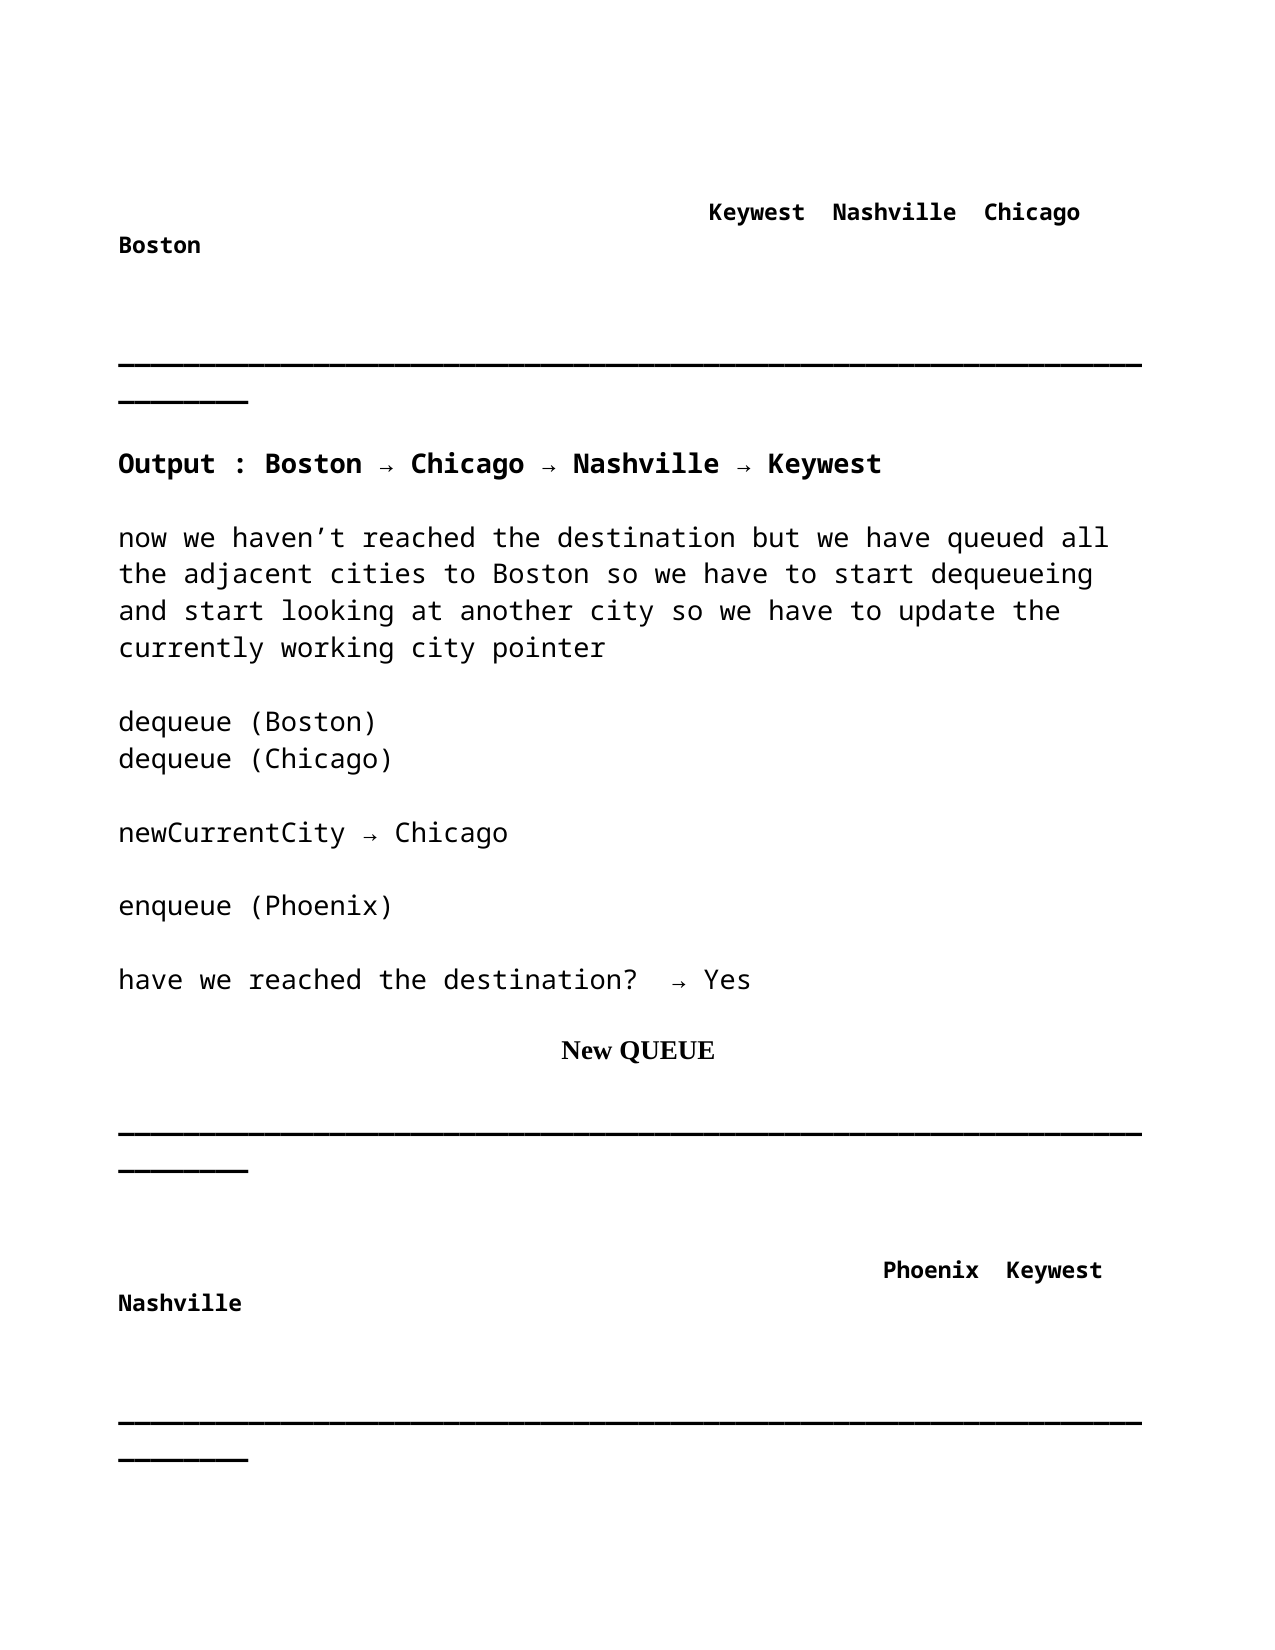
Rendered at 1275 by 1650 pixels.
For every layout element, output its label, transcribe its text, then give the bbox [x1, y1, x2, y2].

text New QUEUE [118, 1034, 1157, 1066]
text dequeue (Chicago) [118, 739, 1157, 776]
text newCurrentCity → Chicago [118, 813, 1157, 850]
text Phoenix Keywest Nashville [118, 1250, 1157, 1318]
text _______________________________________________________________________ [118, 1355, 1157, 1466]
text have we reached the destination? → Yes [118, 961, 1157, 997]
text Keywest Nashville Chicago Boston [118, 192, 1157, 260]
text enqueue (Phoenix) [118, 887, 1157, 924]
text dequeue (Boston) [118, 702, 1157, 739]
text _______________________________________________________________________ [118, 297, 1157, 407]
text _______________________________________________________________________ [118, 1066, 1157, 1176]
text Output : Boston → Chicago → Nashville → Keywest [118, 444, 1157, 481]
text now we haven’t reached the destination but we have queued all the adjacent cities to Boston so we have to start dequeueing and start looking at another city so we have to update the currently working city pointer [118, 518, 1157, 666]
